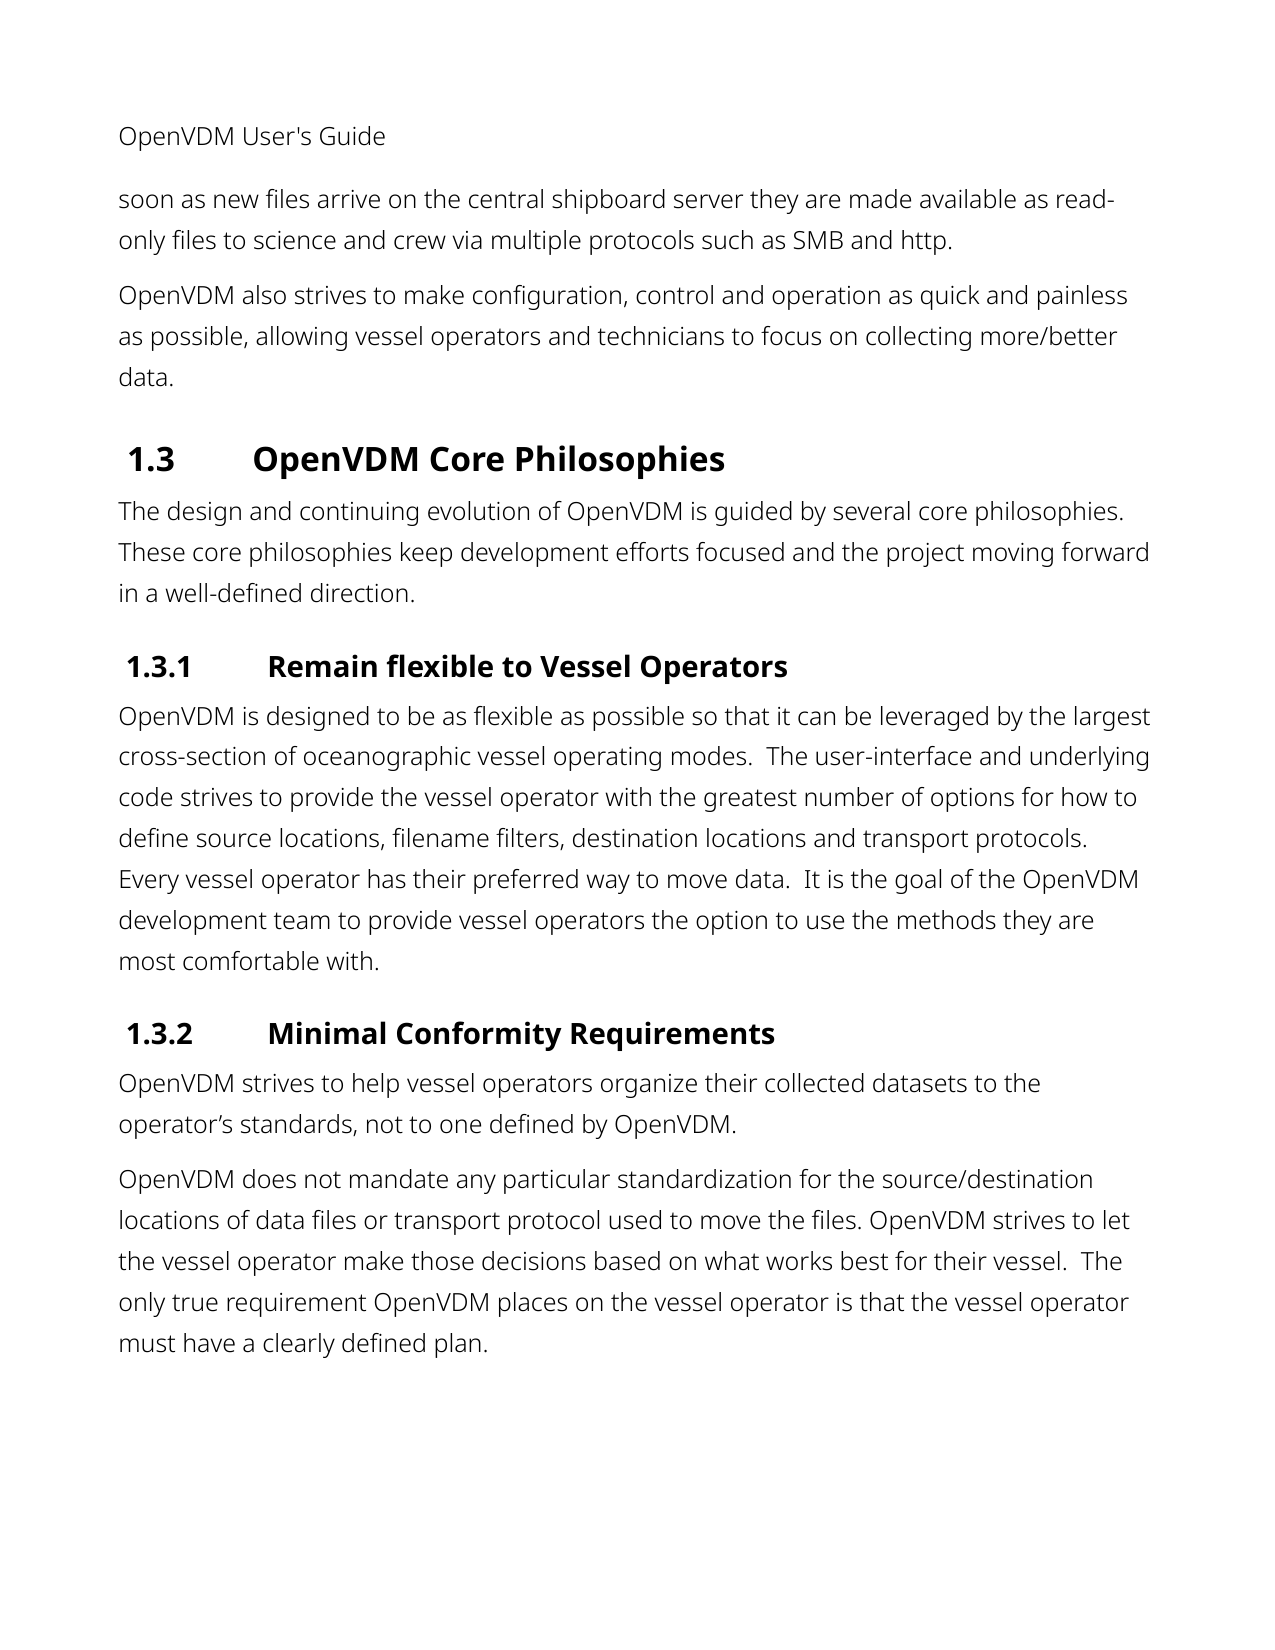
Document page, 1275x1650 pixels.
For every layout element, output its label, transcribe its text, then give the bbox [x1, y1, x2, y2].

subtitle Remain flexible to Vessel Operators [118, 646, 1157, 686]
text OpenVDM also strives to make configuration, control and operation as quick and painless as possible, allowing vessel operators and technicians to focus on collecting more/better data. [118, 278, 1157, 394]
text OpenVDM strives to help vessel operators organize their collected datasets to the operator’s standards, not to one defined by OpenVDM. [118, 1066, 1157, 1141]
text soon as new files arrive on the central shipboard server they are made available as read-only files to science and crew via multiple protocols such as SMB and http. [118, 182, 1157, 257]
subtitle Minimal Conformity Requirements [118, 1013, 1157, 1053]
text OpenVDM does not mandate any particular standardization for the source/destination locations of data files or transport protocol used to move the files. OpenVDM strives to let the vessel operator make those decisions based on what works best for their vessel. The only true requirement OpenVDM places on the vessel operator is that the vessel operator must have a clearly defined plan. [118, 1162, 1157, 1359]
text OpenVDM is designed to be as flexible as possible so that it can be leveraged by the largest cross-section of oceanographic vessel operating modes. The user-interface and underlying code strives to provide the vessel operator with the greatest number of options for how to define source locations, filename filters, destination locations and transport protocols. Every vessel operator has their preferred way to move data. It is the goal of the OpenVDM development team to provide vessel operators the option to use the methods they are most comfortable with. [118, 698, 1157, 977]
subtitle OpenVDM Core Philosophies [118, 436, 1157, 482]
text The design and continuing evolution of OpenVDM is guided by several core philosophies. These core philosophies keep development efforts focused and the project moving forward in a well-defined direction. [118, 494, 1157, 610]
